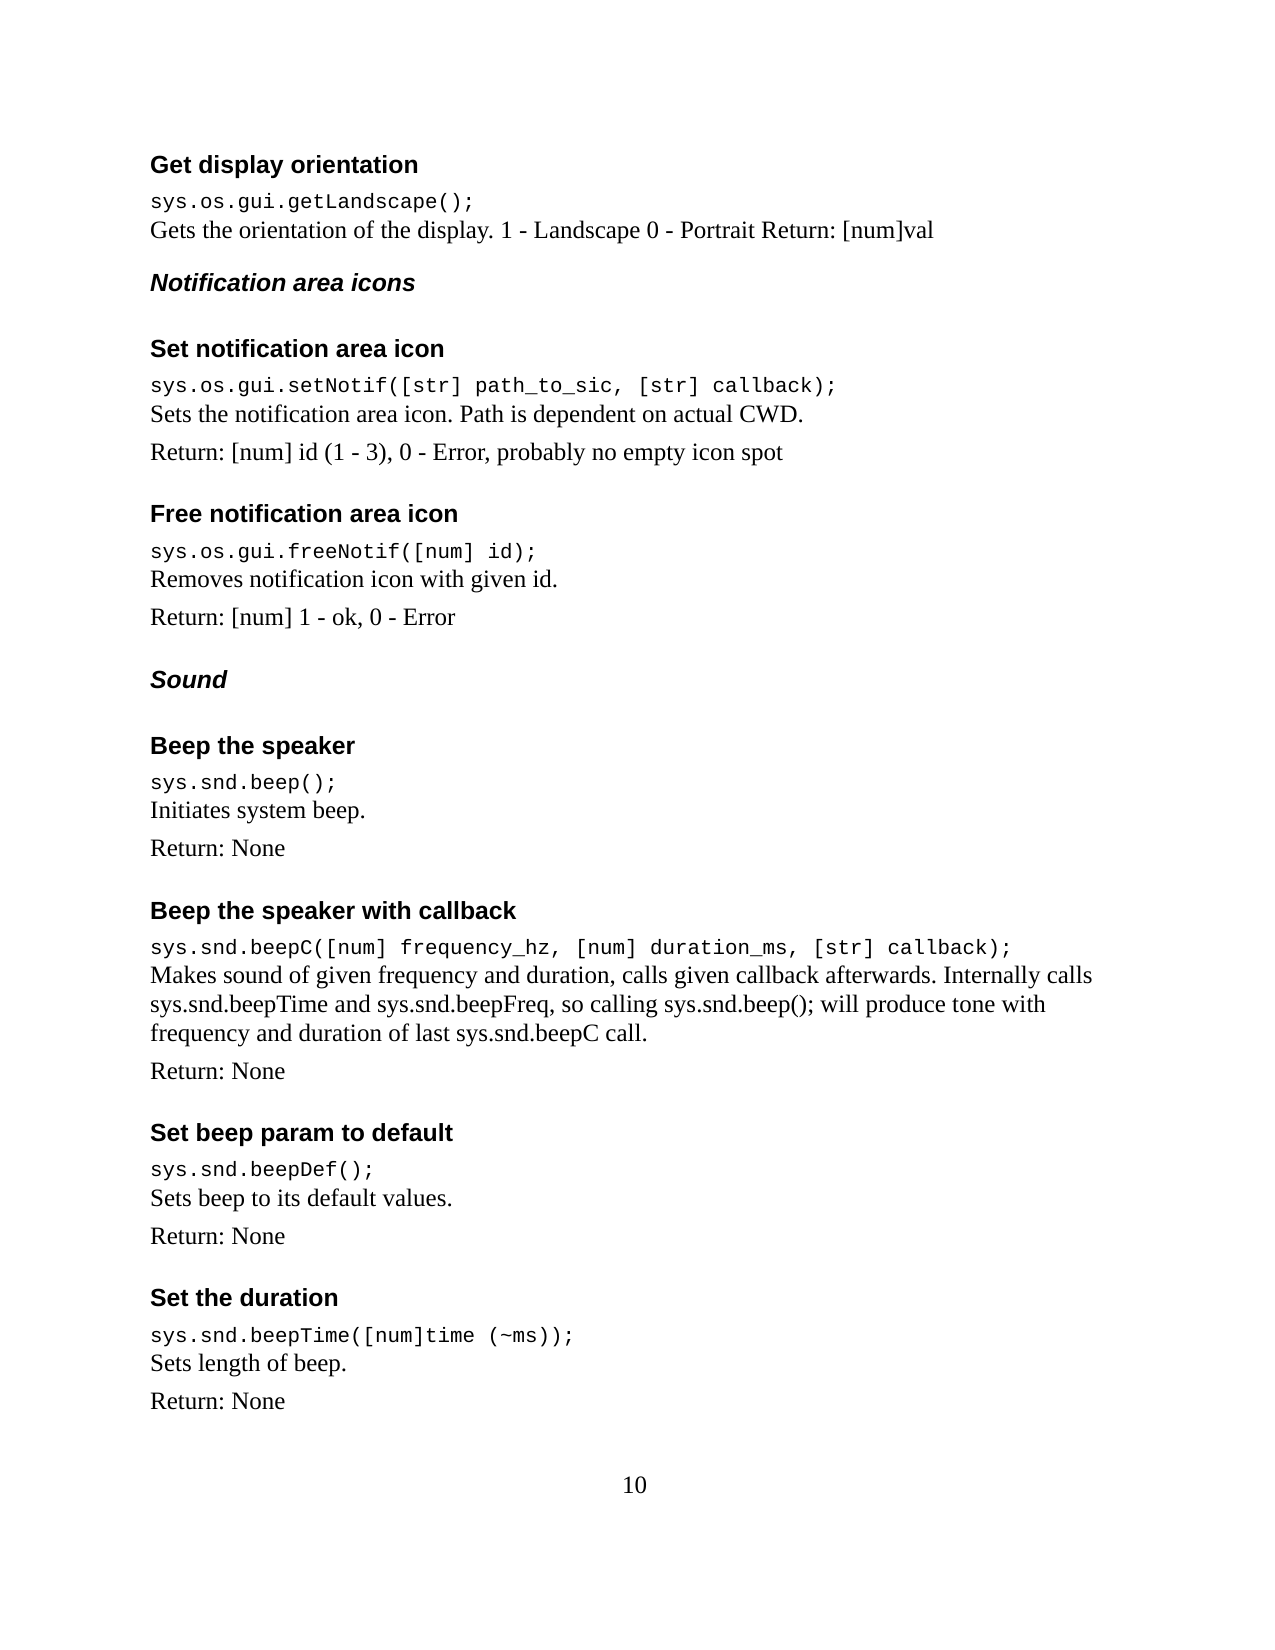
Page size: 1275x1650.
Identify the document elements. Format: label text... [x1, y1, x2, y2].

text sys.os.gui.setNotif([str] path_to_sic, [str] callback); [150, 376, 1125, 399]
text Initiates system beep. [150, 795, 1125, 824]
text Makes sound of given frequency and duration, calls given callback afterwards. Internally calls sys.snd.beepTime and sys.snd.beepFreq, so calling sys.snd.beep(); will produce tone with frequency and duration of last sys.snd.beepC call. [150, 961, 1125, 1047]
text sys.os.gui.getLandscape(); [150, 191, 1125, 215]
text Return: [num] id (1 - 3), 0 - Error, probably no empty icon spot [150, 437, 1125, 466]
subtitle Free notification area icon [150, 499, 1125, 528]
text Sets the notification area icon. Path is dependent on actual CWD. [150, 399, 1125, 428]
subtitle Beep the speaker [150, 731, 1125, 759]
text Sets beep to its default values. [150, 1183, 1125, 1212]
subtitle Set notification area icon [150, 334, 1125, 363]
text sys.snd.beepC([num] frequency_hz, [num] duration_ms, [str] callback); [150, 937, 1125, 961]
text Return: None [150, 1056, 1125, 1084]
text Return: None [150, 1386, 1125, 1415]
subtitle Notification area icons [150, 268, 1125, 297]
text sys.os.gui.freeNotif([num] id); [150, 541, 1125, 564]
text Gets the orientation of the display. 1 - Landscape 0 - Portrait Return: [num]val [150, 215, 1125, 243]
text sys.snd.beepTime([num]time (~ms)); [150, 1324, 1125, 1348]
subtitle Beep the speaker with callback [150, 896, 1125, 924]
text sys.snd.beep(); [150, 772, 1125, 795]
text Return: None [150, 1221, 1125, 1249]
text Return: [num] 1 - ok, 0 - Error [150, 602, 1125, 631]
subtitle Sound [150, 665, 1125, 693]
subtitle Get display orientation [150, 150, 1125, 178]
text sys.snd.beepDef(); [150, 1159, 1125, 1183]
text Removes notification icon with given id. [150, 564, 1125, 593]
subtitle Set the duration [150, 1283, 1125, 1312]
subtitle Set beep param to default [150, 1118, 1125, 1147]
text Return: None [150, 833, 1125, 862]
text Sets length of beep. [150, 1348, 1125, 1377]
